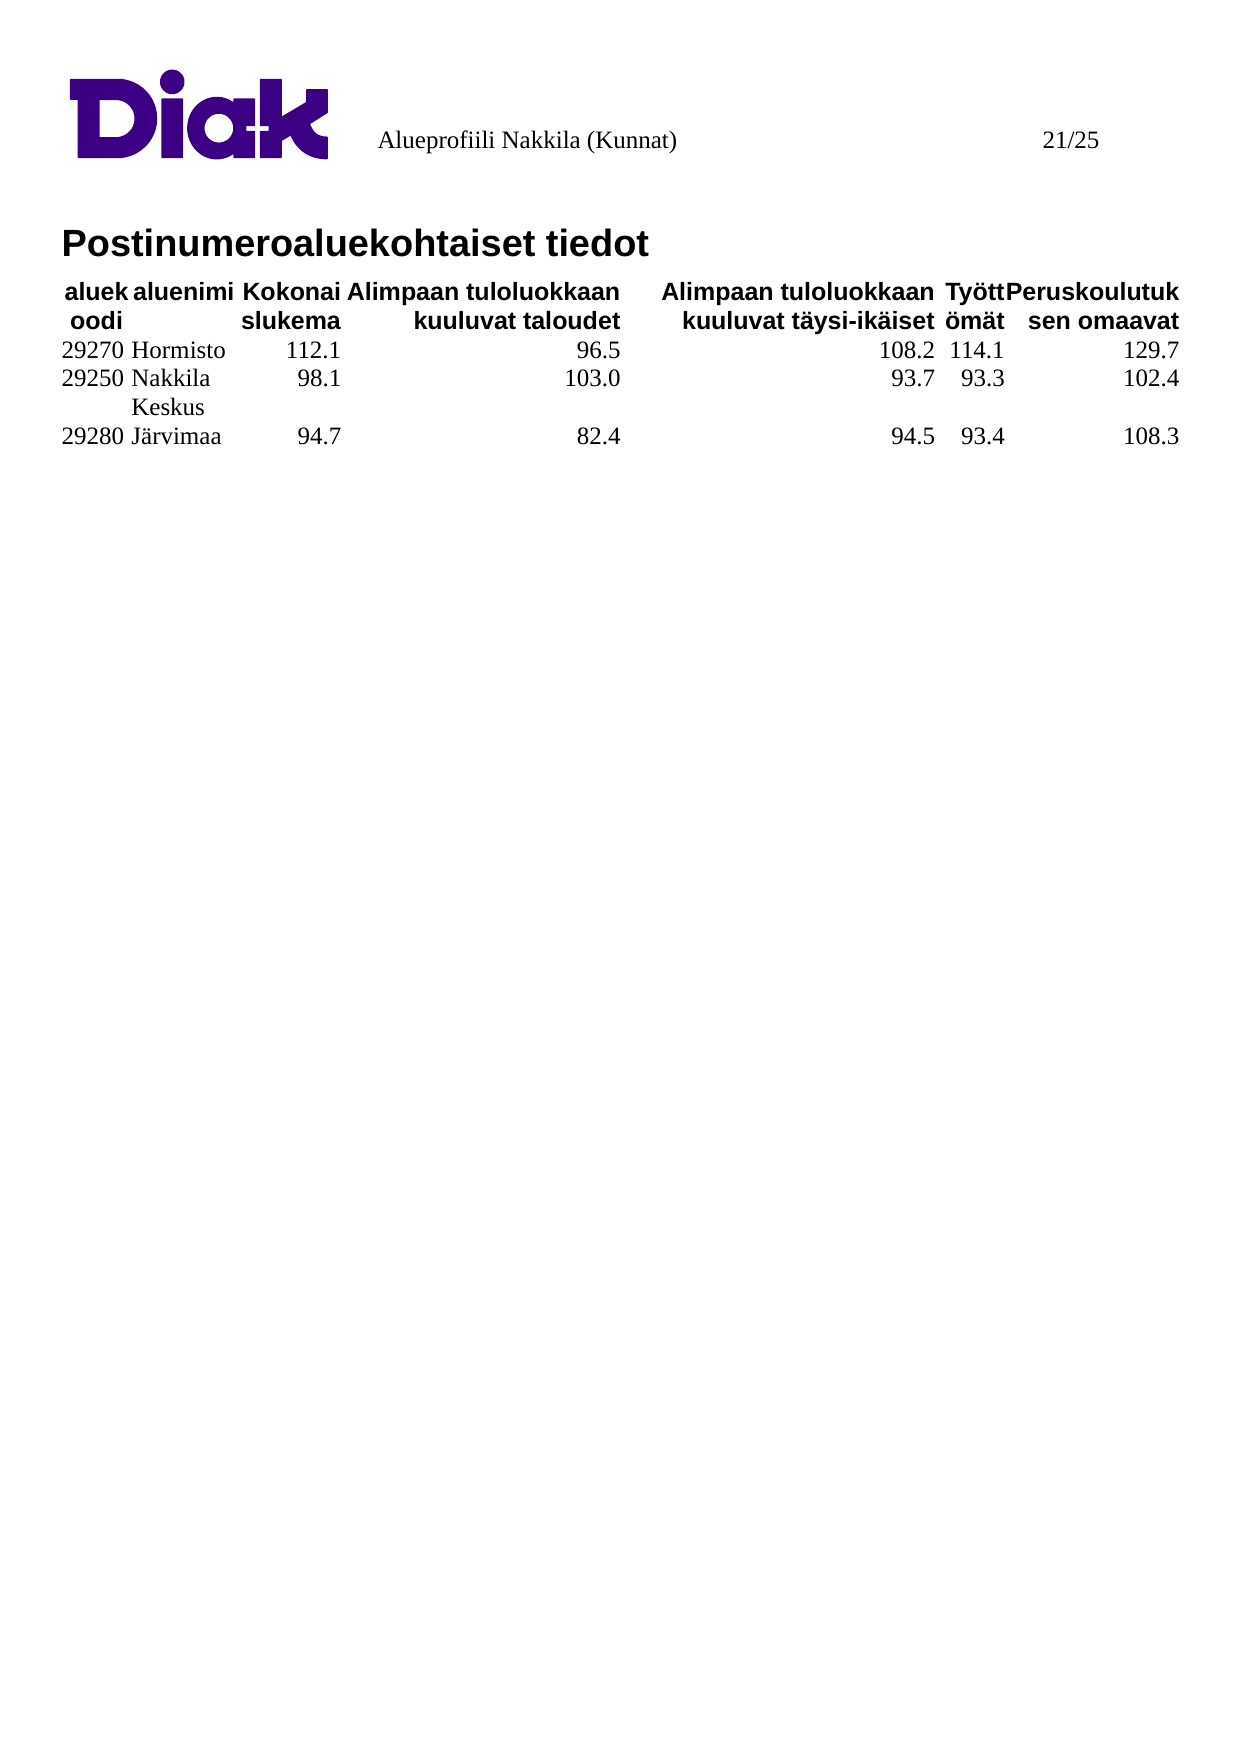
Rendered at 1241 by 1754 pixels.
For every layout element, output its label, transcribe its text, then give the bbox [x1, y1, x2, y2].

table_cell Nakkila Keskus [131, 364, 236, 421]
table_header aluenimi [131, 277, 236, 335]
table_cell 93.7 [620, 364, 934, 421]
table_cell 94.7 [236, 421, 341, 450]
table_cell 129.7 [1004, 335, 1179, 363]
table_cell 112.1 [236, 335, 341, 363]
subtitle Postinumeroaluekohtaiset tiedot [61, 221, 1179, 265]
table_cell 82.4 [341, 421, 620, 450]
table_header Kokonaislukema [236, 277, 341, 335]
table_cell 93.3 [935, 364, 1004, 421]
table_cell 98.1 [236, 364, 341, 421]
table_cell 114.1 [935, 335, 1004, 363]
table_header Peruskoulutuksen omaavat [1004, 277, 1179, 335]
table_cell 93.4 [935, 421, 1004, 450]
table_cell 102.4 [1004, 364, 1179, 421]
table_cell Hormisto [131, 335, 236, 363]
table_cell 29280 [61, 421, 131, 450]
table_cell 108.3 [1004, 421, 1179, 450]
table_cell 29270 [61, 335, 131, 363]
table_cell Järvimaa [131, 421, 236, 450]
table_header Työttömät [935, 277, 1004, 335]
table_header Alimpaan tuloluokkaan kuuluvat täysi-ikäiset [620, 277, 934, 335]
table_cell 108.2 [620, 335, 934, 363]
table_header aluekoodi [61, 277, 131, 335]
table_cell 103.0 [341, 364, 620, 421]
table_cell 94.5 [620, 421, 934, 450]
table_cell 96.5 [341, 335, 620, 363]
table_cell 29250 [61, 364, 131, 421]
table_header Alimpaan tuloluokkaan kuuluvat taloudet [341, 277, 620, 335]
